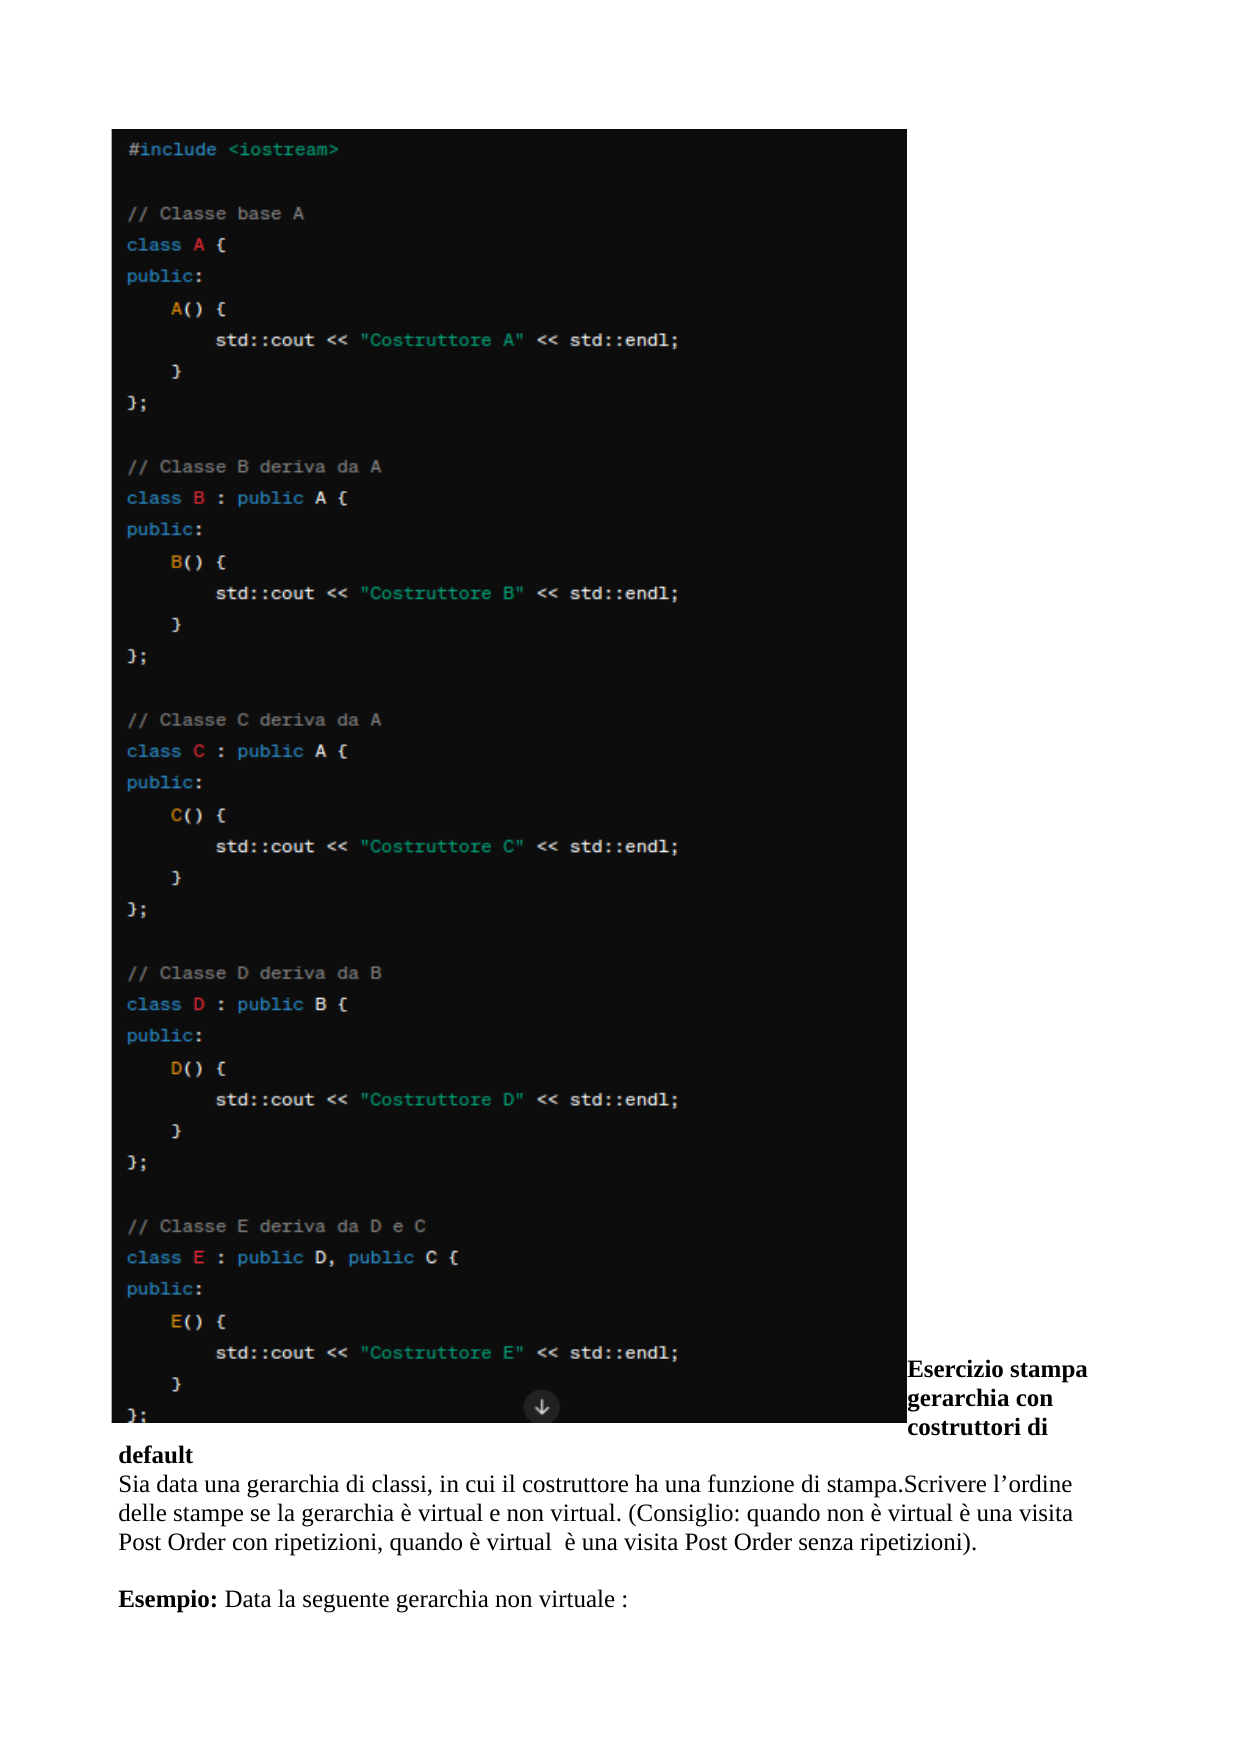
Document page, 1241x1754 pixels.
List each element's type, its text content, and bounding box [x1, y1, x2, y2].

text Esercizio stampa gerarchia con costruttori di default [118, 1354, 1122, 1469]
text Esempio: Data la seguente gerarchia non virtuale : [118, 1584, 1122, 1613]
text Sia data una gerarchia di classi, in cui il costruttore ha una funzione di stampa.Scrivere l’ordine delle stampe se la gerarchia è virtual e non virtual. (Consiglio: quando non è virtual è una visita Post Order con ripetizioni, quando è virtual è una visita Post Order senza ripetizioni). [118, 1469, 1122, 1556]
picture [111, 129, 907, 1423]
